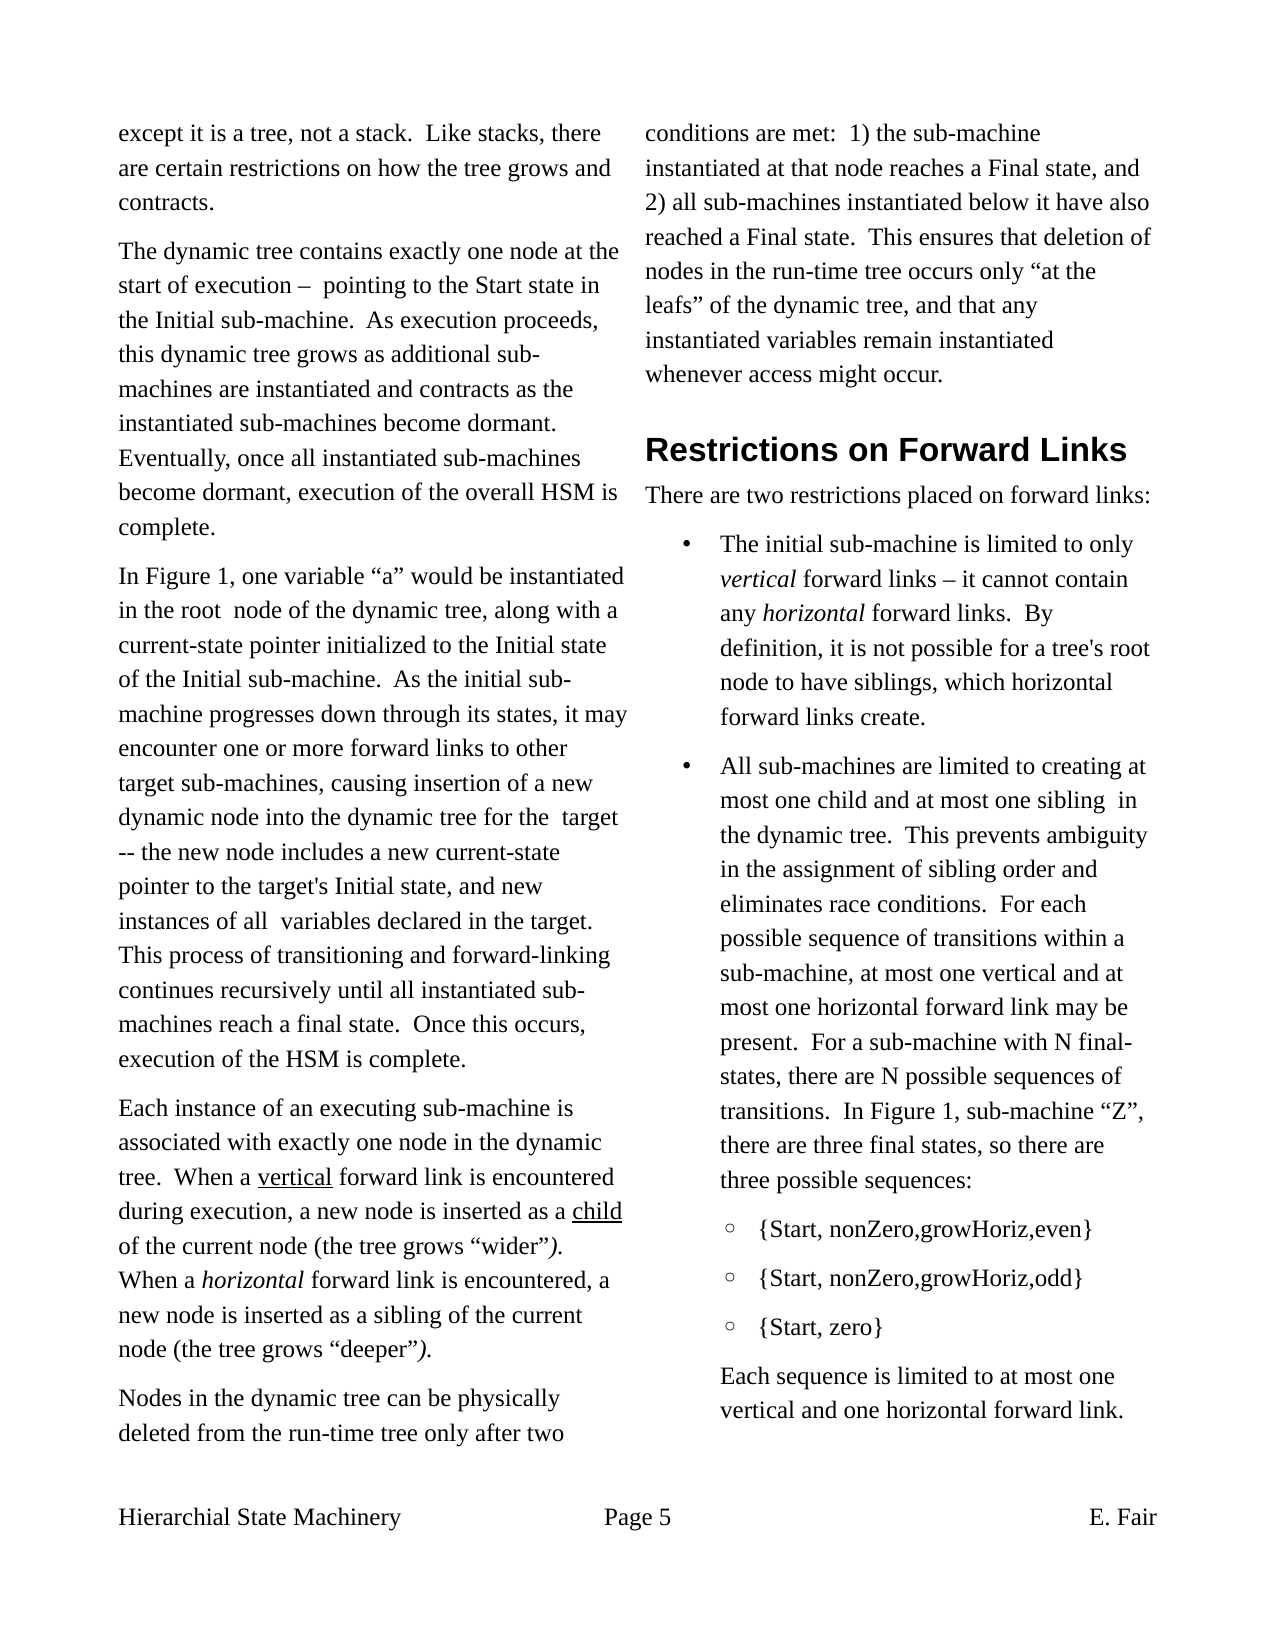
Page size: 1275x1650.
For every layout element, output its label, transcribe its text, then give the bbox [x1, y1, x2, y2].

list The initial sub-machine is limited to only vertical forward links – it cannot contain any horizontal forward links. By definition, it is not possible for a tree's root node to have siblings, which horizontal forward links create. [682, 529, 1157, 731]
subtitle Restrictions on Forward Links [645, 429, 1157, 468]
list All sub-machines are limited to creating at most one child and at most one sibling in the dynamic tree. This prevents ambiguity in the assignment of sibling order and eliminates race conditions. For each possible sequence of transitions within a sub-machine, at most one vertical and at most one horizontal forward link may be present. For a sub-machine with N final-states, there are N possible sequences of transitions. In Figure 1, sub-machine “Z”, there are three final states, so there are three possible sequences: [682, 751, 1157, 1193]
text In Figure 1, one variable “a” would be instantiated in the root node of the dynamic tree, along with a current-state pointer initialized to the Initial state of the Initial sub-machine. As the initial sub-machine progresses down through its states, it may encounter one or more forward links to other target sub-machines, causing insertion of a new dynamic node into the dynamic tree for the target -- the new node includes a new current-state pointer to the target's Initial state, and new instances of all variables declared in the target. This process of transitioning and forward-linking continues recursively until all instantiated sub-machines reach a final state. Once this occurs, execution of the HSM is complete. [118, 561, 630, 1072]
text conditions are met: 1) the sub-machine instantiated at that node reaches a Final state, and 2) all sub-machines instantiated below it have also reached a Final state. This ensures that deletion of nodes in the run-time tree occurs only “at the leafs” of the dynamic tree, and that any instantiated variables remain instantiated whenever access might occur. [645, 118, 1157, 388]
list {Start, nonZero,growHoriz,even} [720, 1214, 1157, 1243]
text Each instance of an executing sub-machine is associated with exactly one node in the dynamic tree. When a vertical forward link is encountered during execution, a new node is inserted as a child of the current node (the tree grows “wider”). When a horizontal forward link is encountered, a new node is inserted as a sibling of the current node (the tree grows “deeper”). [118, 1093, 630, 1363]
list Each sequence is limited to at most one vertical and one horizontal forward link. [682, 1361, 1157, 1424]
text There are two restrictions placed on forward links: [645, 481, 1157, 509]
text Nodes in the dynamic tree can be physically deleted from the run-time tree only after two [118, 1383, 630, 1446]
text The dynamic tree contains exactly one node at the start of execution – pointing to the Start state in the Initial sub-machine. As execution proceeds, this dynamic tree grows as additional sub-machines are instantiated and contracts as the instantiated sub-machines become dormant. Eventually, once all instantiated sub-machines become dormant, execution of the overall HSM is complete. [118, 236, 630, 541]
list {Start, zero} [720, 1312, 1157, 1341]
list {Start, nonZero,growHoriz,odd} [720, 1263, 1157, 1292]
text except it is a tree, not a stack. Like stacks, there are certain restrictions on how the tree grows and contracts. [118, 118, 630, 216]
